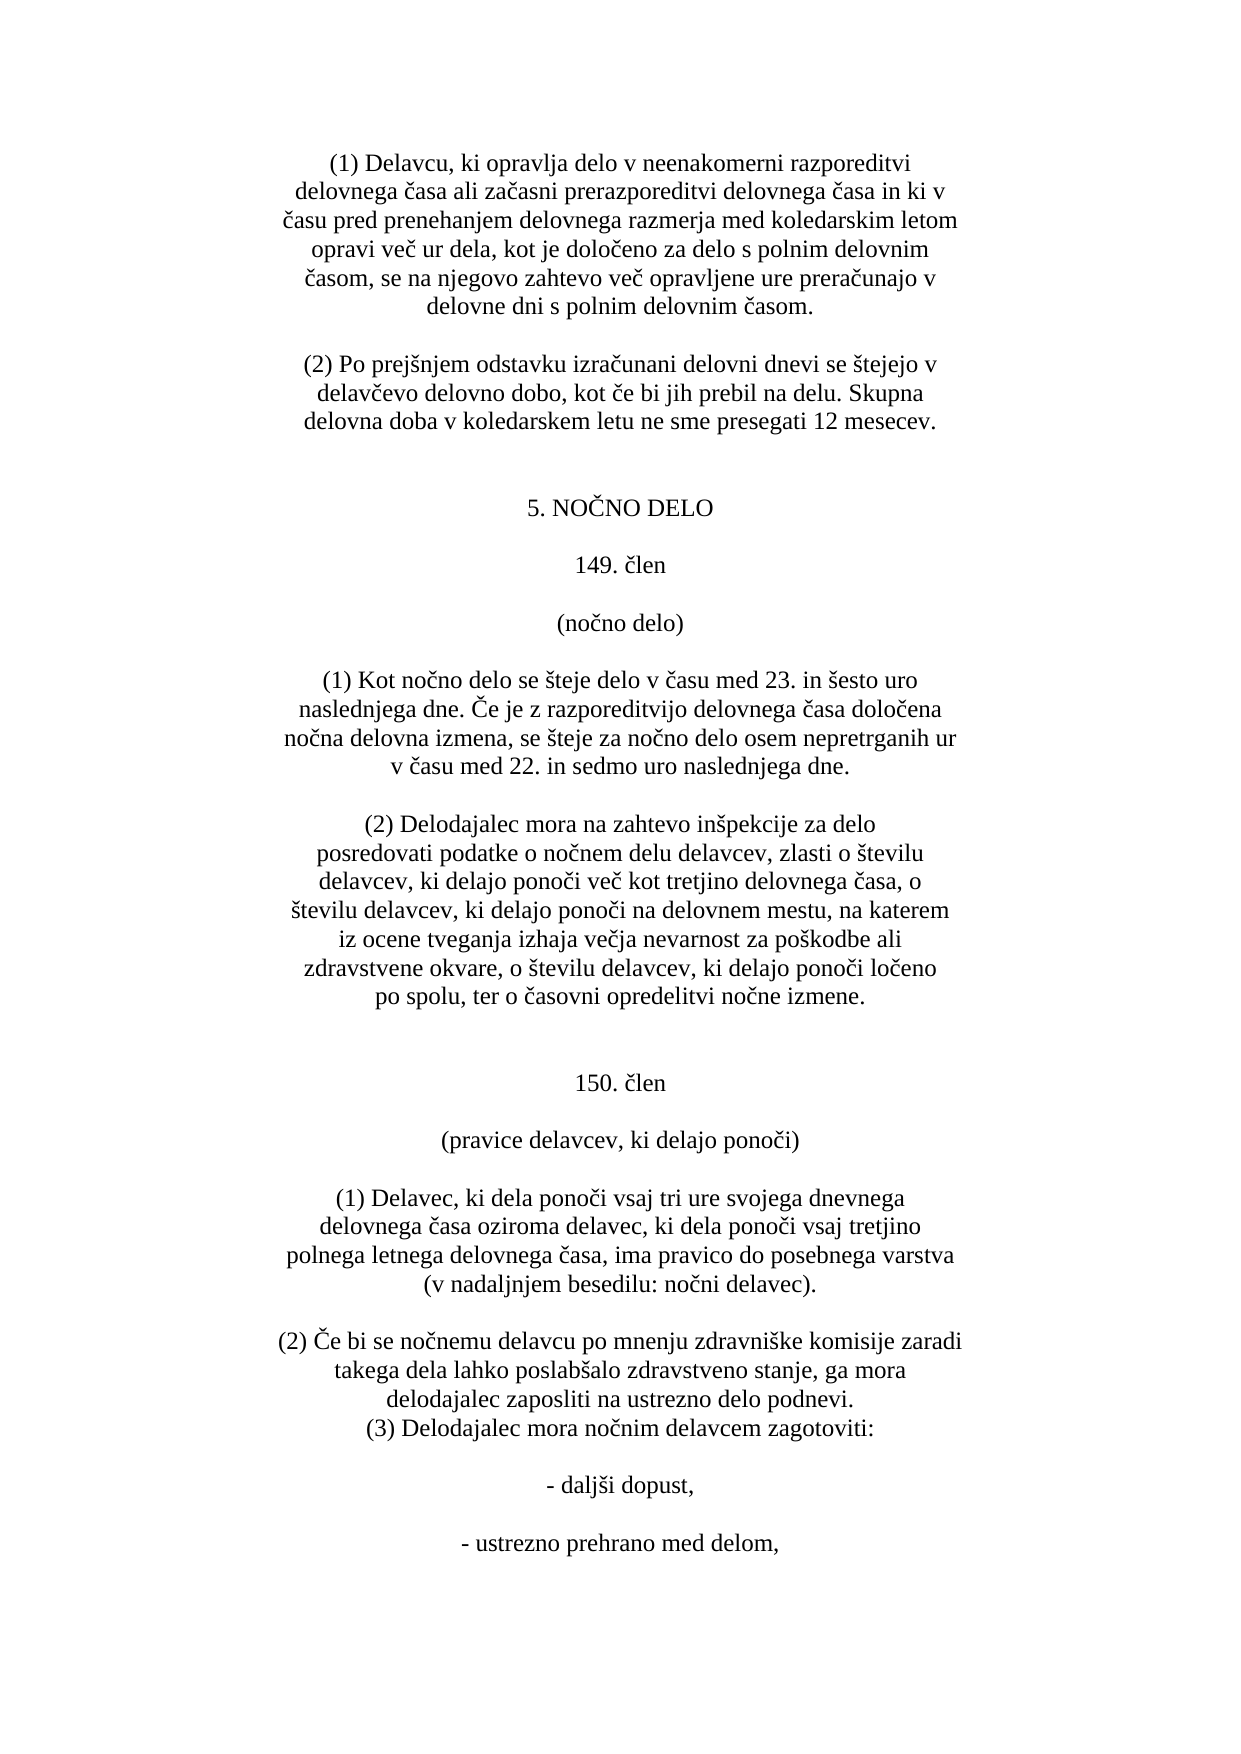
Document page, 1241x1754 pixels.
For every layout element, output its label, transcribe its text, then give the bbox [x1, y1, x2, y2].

table_header (3) Delodajalec mora nočnim delavcem zagotoviti: - daljši dopust, - ustrezno prehrano med delom, [138, 1413, 1102, 1585]
table_header (1) Delavcu, ki opravlja delo v neenakomerni razporeditvi delovnega časa ali začasni prerazporeditvi delovnega časa in ki v času pred prenehanjem delovnega razmerja med koledarskim letom opravi več ur dela, kot je določeno za delo s polnim delovnim časom, se na njegovo zahtevo več opravljene ure preračunajo v delovne dni s polnim delovnim časom. (2) Po prejšnjem odstavku izračunani delovni dnevi se štejejo v delavčevo delovno dobo, kot če bi jih prebil na delu. Skupna delovna doba v koledarskem letu ne sme presegati 12 mesecev. 5. NOČNO DELO 149. člen (nočno delo) (1) Kot nočno delo se šteje delo v času med 23. in šesto uro naslednjega dne. Če je z razporeditvijo delovnega časa določena nočna delovna izmena, se šteje za nočno delo osem nepretrganih ur v času med 22. in sedmo uro naslednjega dne. (2) Delodajalec mora na zahtevo inšpekcije za delo posredovati podatke o nočnem delu delavcev, zlasti o številu delavcev, ki delajo ponoči več kot tretjino delovnega časa, o številu delavcev, ki delajo ponoči na delovnem mestu, na katerem iz ocene tveganja izhaja večja nevarnost za poškodbe ali zdravstvene okvare, o številu delavcev, ki delajo ponoči ločeno po spolu, ter o časovni opredelitvi nočne izmene. 150. člen (pravice delavcev, ki delajo ponoči) (1) Delavec, ki dela ponoči vsaj tri ure svojega dnevnega delovnega časa oziroma delavec, ki dela ponoči vsaj tretjino polnega letnega delovnega časa, ima pravico do posebnega varstva (v nadaljnjem besedilu: nočni delavec). (2) Če bi se nočnemu delavcu po mnenju zdravniške komisije zaradi takega dela lahko poslabšalo zdravstveno stanje, ga mora delodajalec zaposliti na ustrezno delo podnevi. [138, 148, 1102, 1413]
